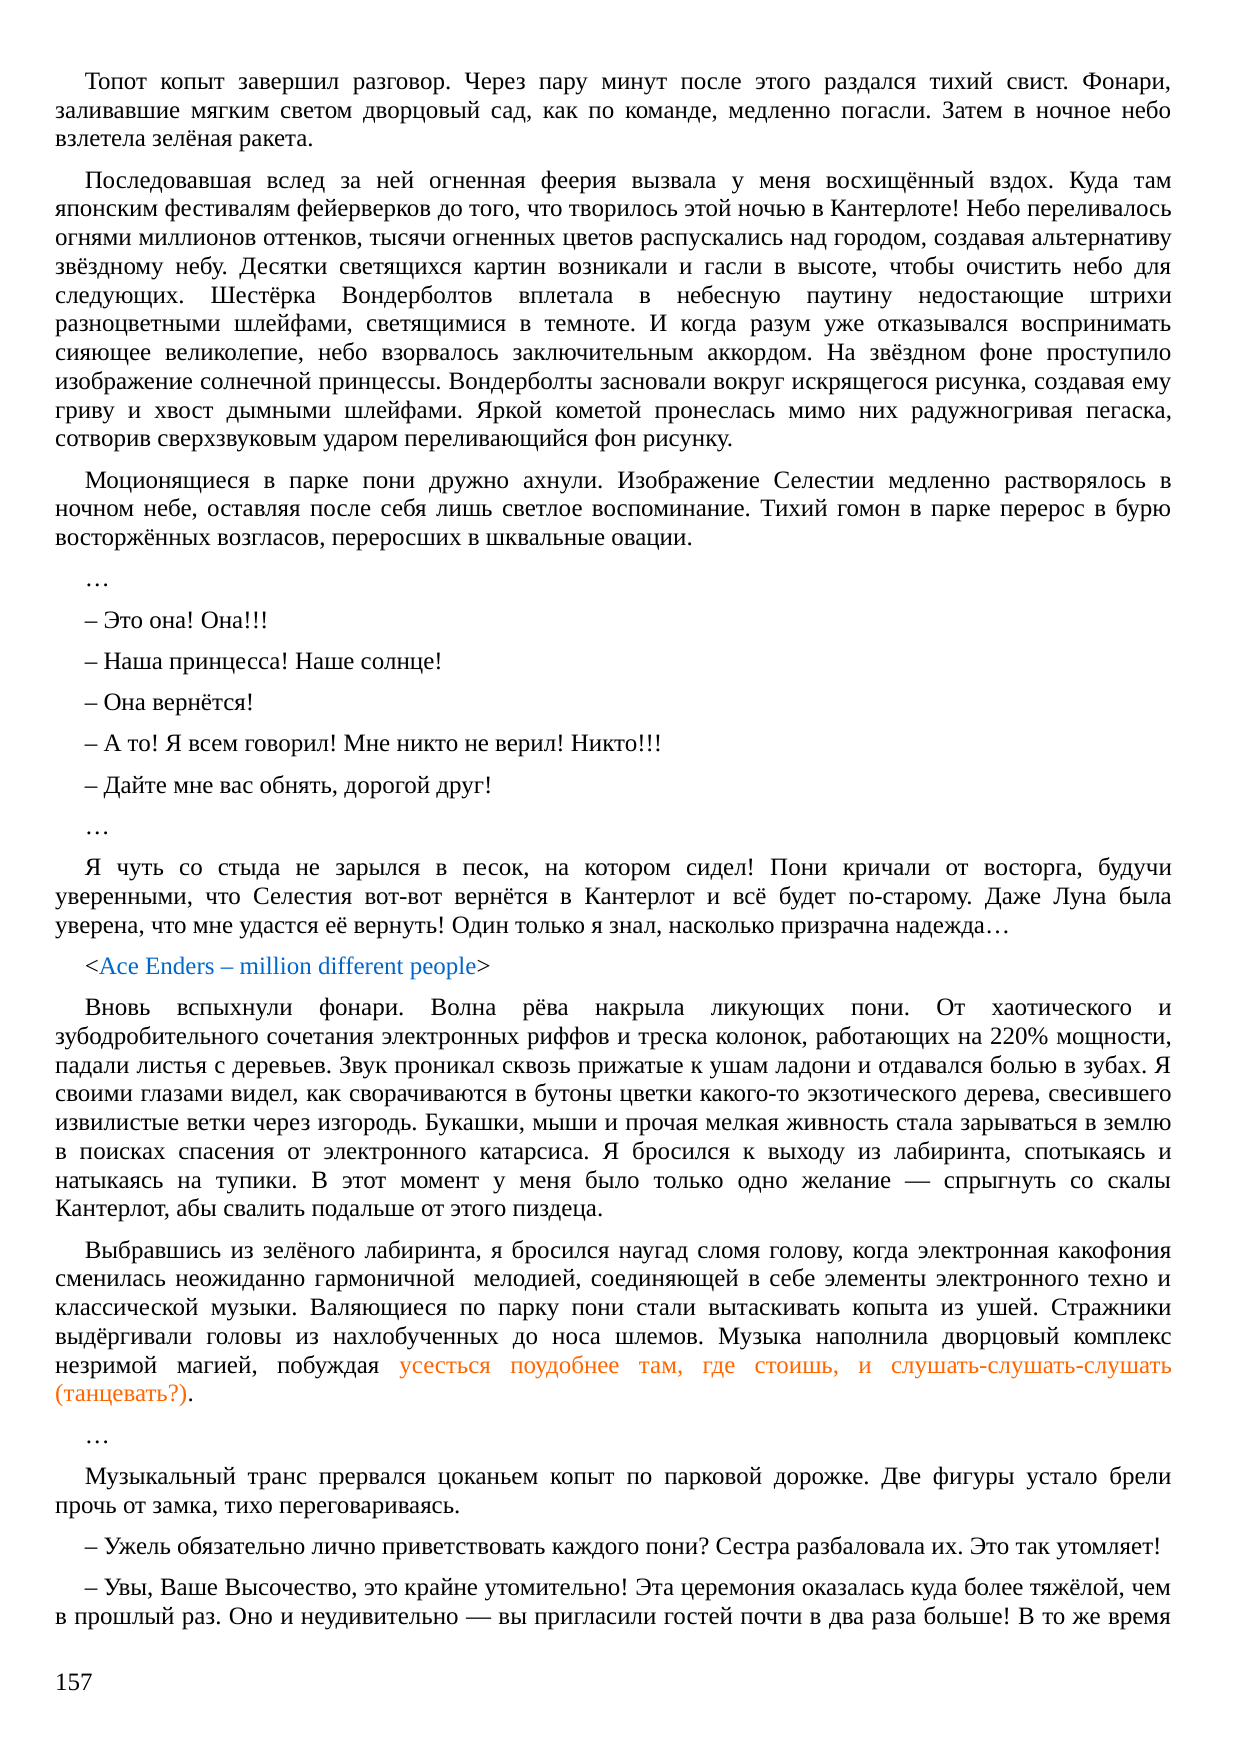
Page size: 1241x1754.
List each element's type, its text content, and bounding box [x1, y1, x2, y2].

text … [55, 563, 1173, 592]
text – Ужель обязательно лично приветствовать каждого пони? Сестра разбаловала их. Это так утомляет! [55, 1531, 1173, 1560]
text … [55, 1420, 1173, 1448]
text – А то! Я всем говорил! Мне никто не верил! Никто!!! [55, 728, 1173, 757]
text … [55, 811, 1173, 840]
text Музыкальный транс прервался цоканьем копыт по парковой дорожке. Две фигуры устало брели прочь от замка, тихо переговариваясь. [55, 1461, 1173, 1518]
text – Она вернётся! [55, 687, 1173, 716]
text Я чуть со стыда не зарылся в песок, на котором сидел! Пони кричали от восторга, будучи уверенными, что Селестия вот-вот вернётся в Кантерлот и всё будет по-старому. Даже Луна была уверена, что мне удастся её вернуть! Один только я знал, насколько призрачна надежда… [55, 852, 1173, 938]
text <Ace Enders – million different people> [55, 951, 1173, 980]
text Топот копыт завершил разговор. Через пару минут после этого раздался тихий свист. Фонари, заливавшие мягким светом дворцовый сад, как по команде, медленно погасли. Затем в ночное небо взлетела зелёная ракета. [55, 66, 1173, 152]
text – Дайте мне вас обнять, дорогой друг! [55, 770, 1173, 798]
text Выбравшись из зелёного лабиринта, я бросился наугад сломя голову, когда электронная какофония сменилась неожиданно гармоничной мелодией, соединяющей в себе элементы электронного техно и классической музыки. Валяющиеся по парку пони стали вытаскивать копыта из ушей. Стражники выдёргивали головы из нахлобученных до носа шлемов. Музыка наполнила дворцовый комплекс незримой магией, побуждая усесться поудобнее там, где стоишь, и слушать-слушать-слушать (танцевать?). [55, 1235, 1173, 1407]
text – Это она! Она!!! [55, 605, 1173, 633]
text Вновь вспыхнули фонари. Волна рёва накрыла ликующих пони. От хаотического и зубодробительного сочетания электронных риффов и треска колонок, работающих на 220% мощности, падали листья с деревьев. Звук проникал сквозь прижатые к ушам ладони и отдавался болью в зубах. Я своими глазами видел, как сворачиваются в бутоны цветки какого-то экзотического дерева, свесившего извилистые ветки через изгородь. Букашки, мыши и прочая мелкая живность стала зарываться в землю в поисках спасения от электронного катарсиса. Я бросился к выходу из лабиринта, спотыкаясь и натыкаясь на тупики. В этот момент у меня было только одно желание — спрыгнуть со скалы Кантерлот, абы свалить подальше от этого пиздеца. [55, 992, 1173, 1222]
text – Увы, Ваше Высочество, это крайне утомительно! Эта церемония оказалась куда более тяжёлой, чем в прошлый раз. Оно и неудивительно — вы пригласили гостей почти в два раза больше! В то же время [55, 1572, 1173, 1630]
text Моционящиеся в парке пони дружно ахнули. Изображение Селестии медленно растворялось в ночном небе, оставляя после себя лишь светлое воспоминание. Тихий гомон в парке перерос в бурю восторжённых возгласов, переросших в шквальные овации. [55, 465, 1173, 551]
text Последовавшая вслед за ней огненная феерия вызвала у меня восхищённый вздох. Куда там японским фестивалям фейерверков до того, что творилось этой ночью в Кантерлоте! Небо переливалось огнями миллионов оттенков, тысячи огненных цветов распускались над городом, создавая альтернативу звёздному небу. Десятки светящихся картин возникали и гасли в высоте, чтобы очистить небо для следующих. Шестёрка Вондерболтов вплетала в небесную паутину недостающие штрихи разноцветными шлейфами, светящимися в темноте. И когда разум уже отказывался воспринимать сияющее великолепие, небо взорвалось заключительным аккордом. На звёздном фоне проступило изображение солнечной принцессы. Вондерболты засновали вокруг искрящегося рисунка, создавая ему гриву и хвост дымными шлейфами. Яркой кометой пронеслась мимо них радужногривая пегаска, сотворив сверхзвуковым ударом переливающийся фон рисунку. [55, 165, 1173, 452]
text – Наша принцесса! Наше солнце! [55, 646, 1173, 675]
